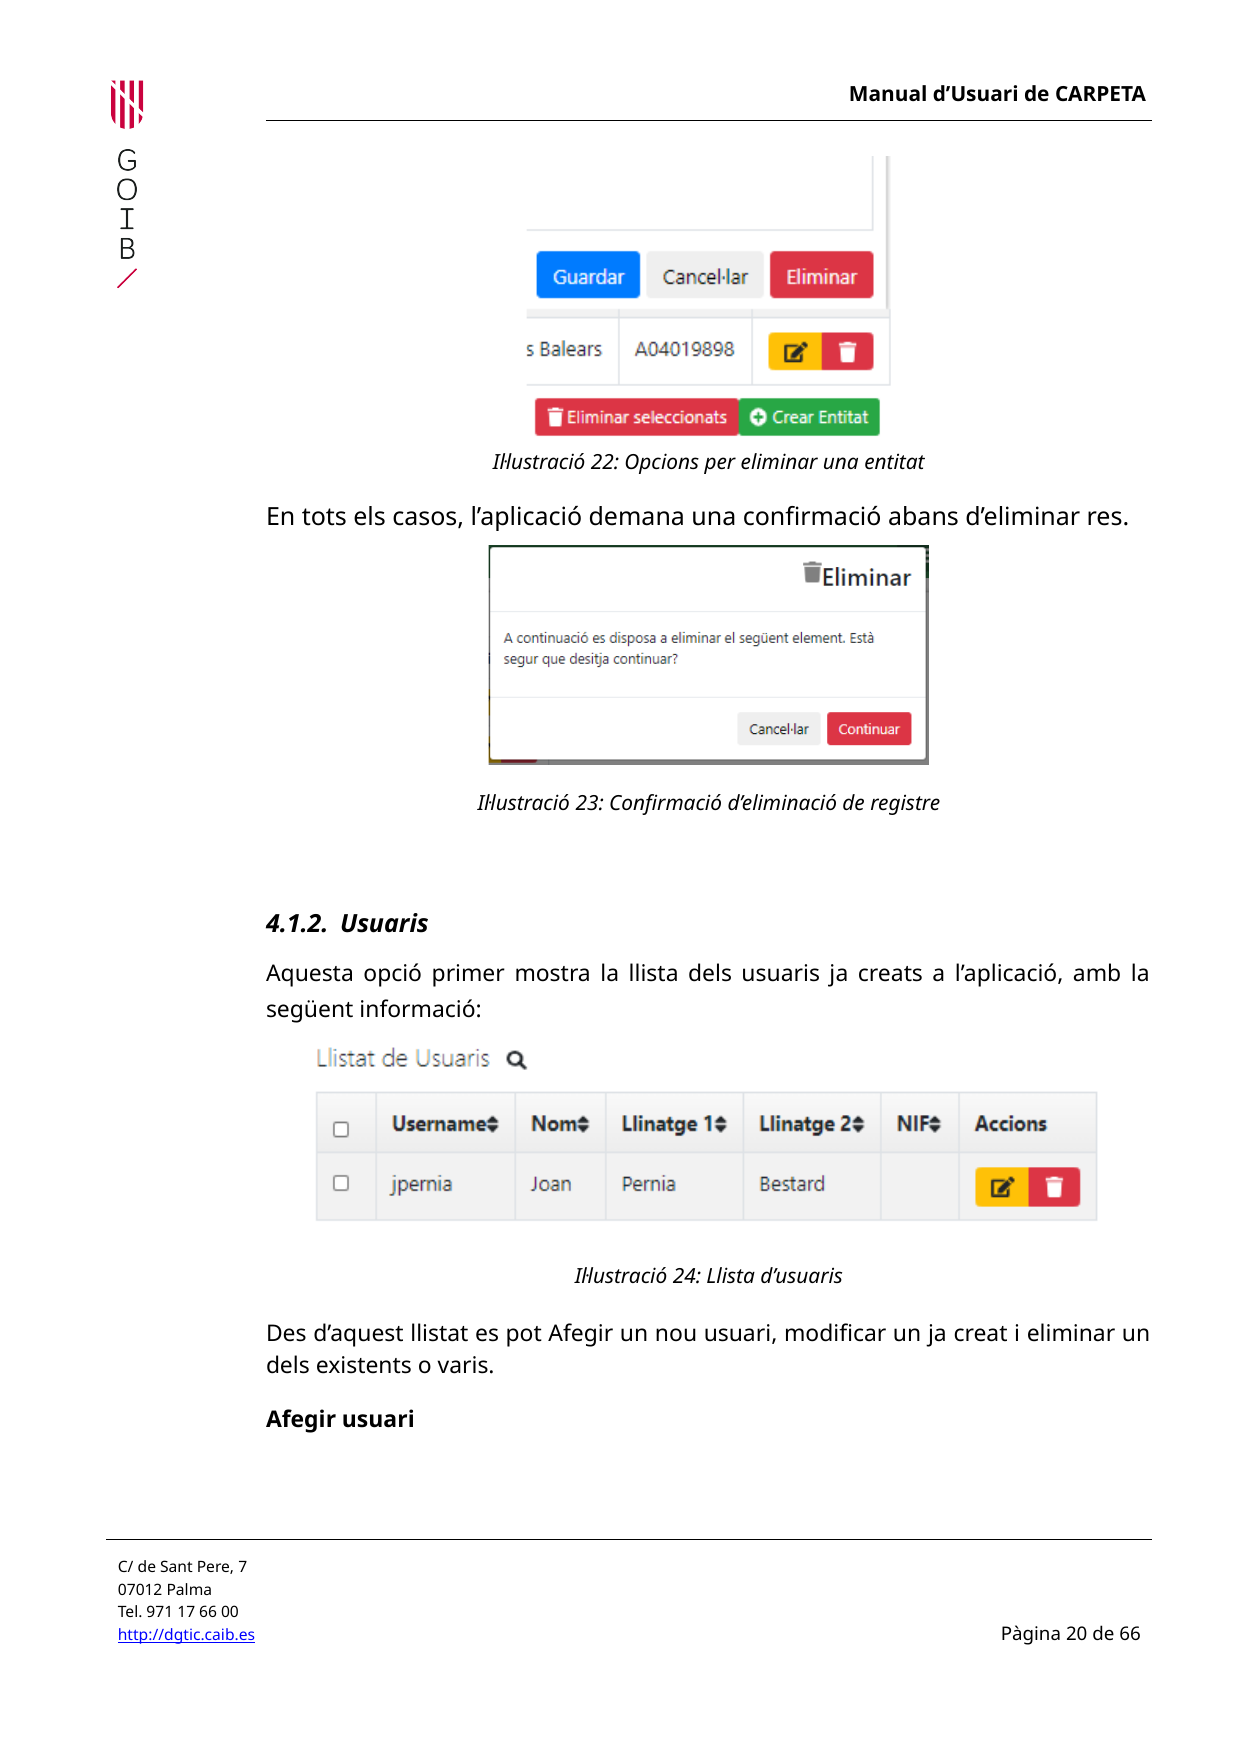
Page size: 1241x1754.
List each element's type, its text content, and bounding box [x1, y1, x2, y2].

list Des d’aquest llistat es pot Afegir un nou usuari, modificar un ja creat i eliminar un dels existents o varis. [266, 1317, 1152, 1380]
subtitle Usuaris [266, 905, 1152, 939]
list Afegir usuari [266, 1403, 1152, 1435]
text En tots els casos, l’aplicació demana una confirmació abans d’eliminar res. [266, 499, 1152, 533]
text Il·lustració 23: Confirmació d’eliminació de registre [266, 765, 1152, 817]
picture [82, 57, 172, 319]
text Il·lustració 22: Opcions per eliminar una entitat [266, 447, 1152, 476]
text Aquesta opció primer mostra la llista dels usuaris ja creats a l’aplicació, amb la següent informació: [266, 957, 1152, 1024]
picture [526, 156, 891, 447]
picture [488, 545, 929, 765]
text Il·lustració 24: Llista d’usuaris [266, 1229, 1152, 1290]
picture [310, 1041, 1107, 1229]
